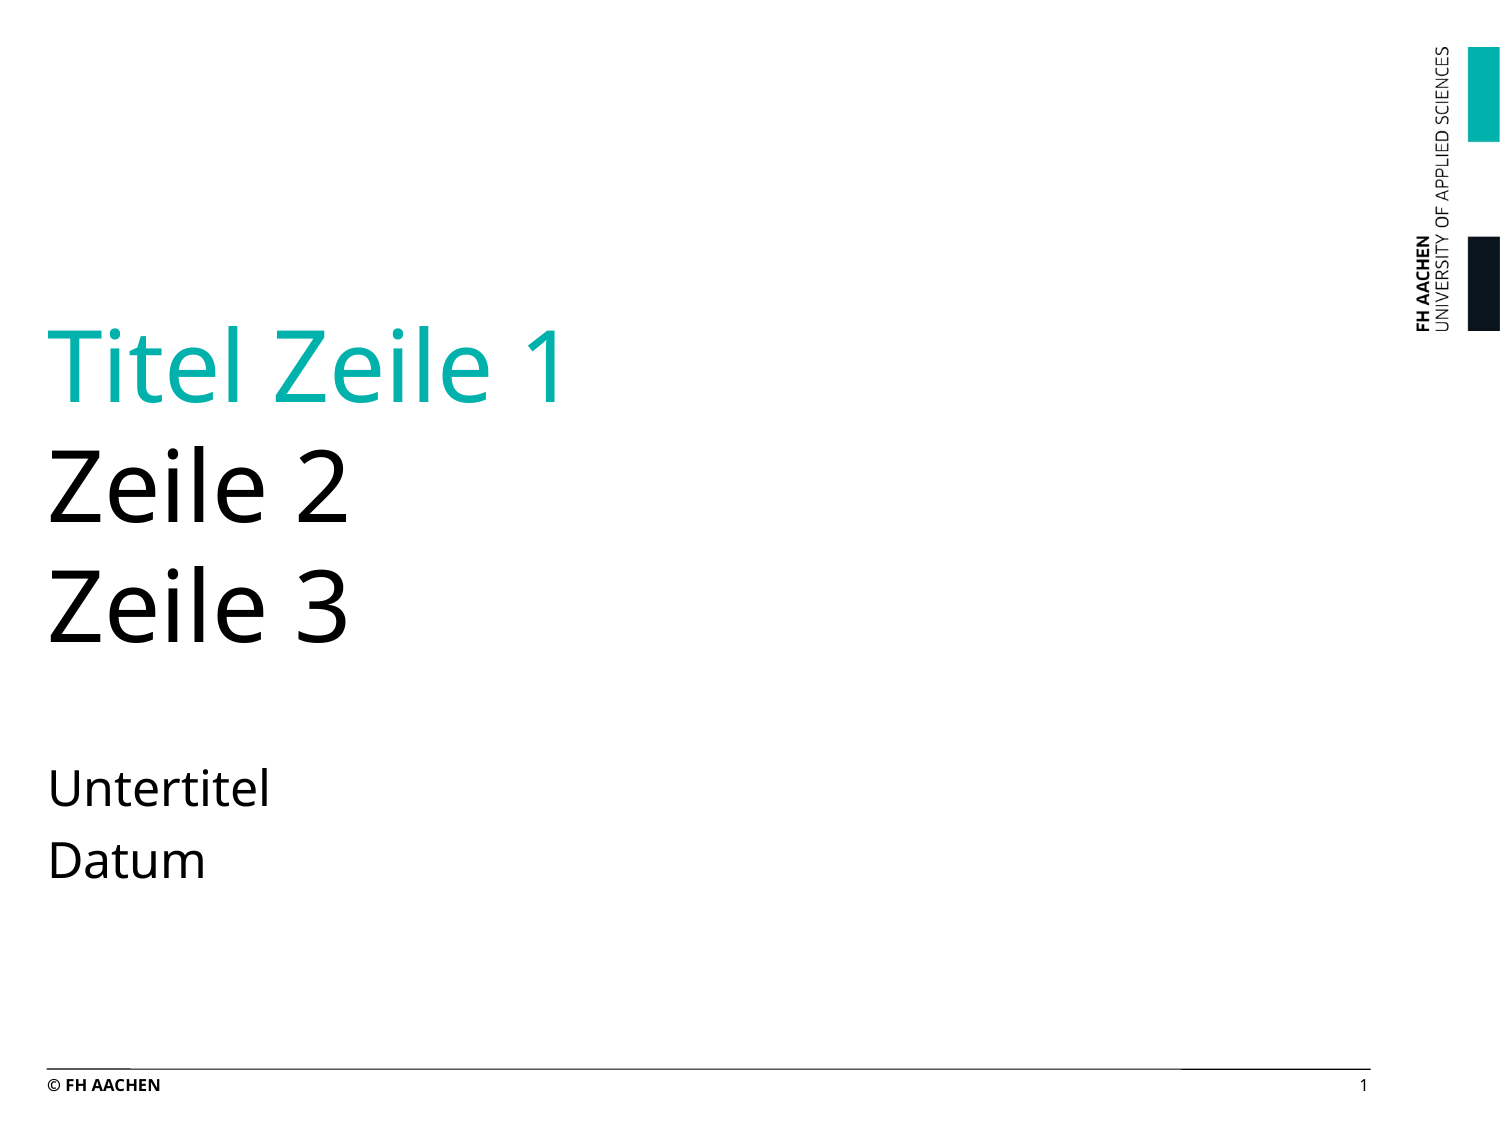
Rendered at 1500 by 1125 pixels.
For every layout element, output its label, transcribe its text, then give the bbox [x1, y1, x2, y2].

title Titel Zeile 1 Zeile 2 Zeile 3 [47, 302, 1371, 717]
picture [1404, 47, 1500, 331]
subtitle Untertitel Datum [47, 755, 1371, 993]
text_box [1319, 1074, 1369, 1095]
text_box © FH AACHEN [47, 1074, 988, 1095]
